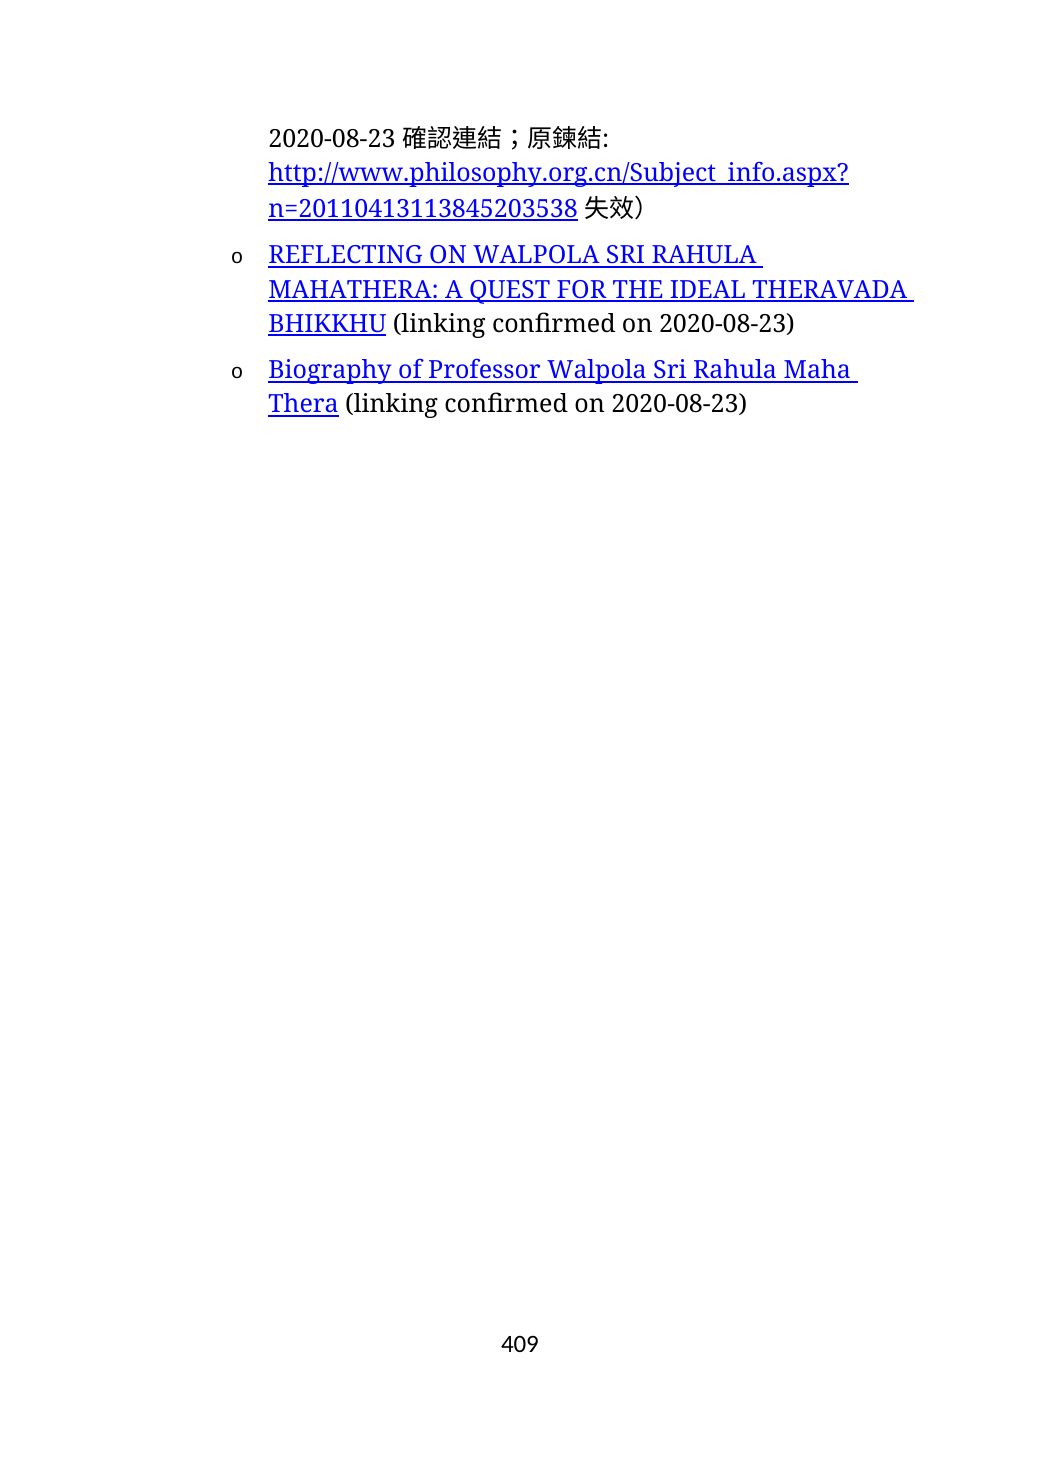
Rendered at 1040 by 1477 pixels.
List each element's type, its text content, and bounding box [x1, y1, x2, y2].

list REFLECTING ON WALPOLA SRI RAHULA MAHATHERA: A QUEST FOR THE IDEAL THERAVADA BHIKKHU (linking confirmed on 2020-08-23) [231, 237, 921, 339]
list 2020-08-23 確認連結；原鍊結: http://www.philosophy.org.cn/Subject_info.aspx?n=20110413113845203538 失效） [231, 118, 921, 225]
list Biography of Professor Walpola Sri Rahula Maha Thera (linking confirmed on 2020-08-23) [231, 352, 921, 420]
